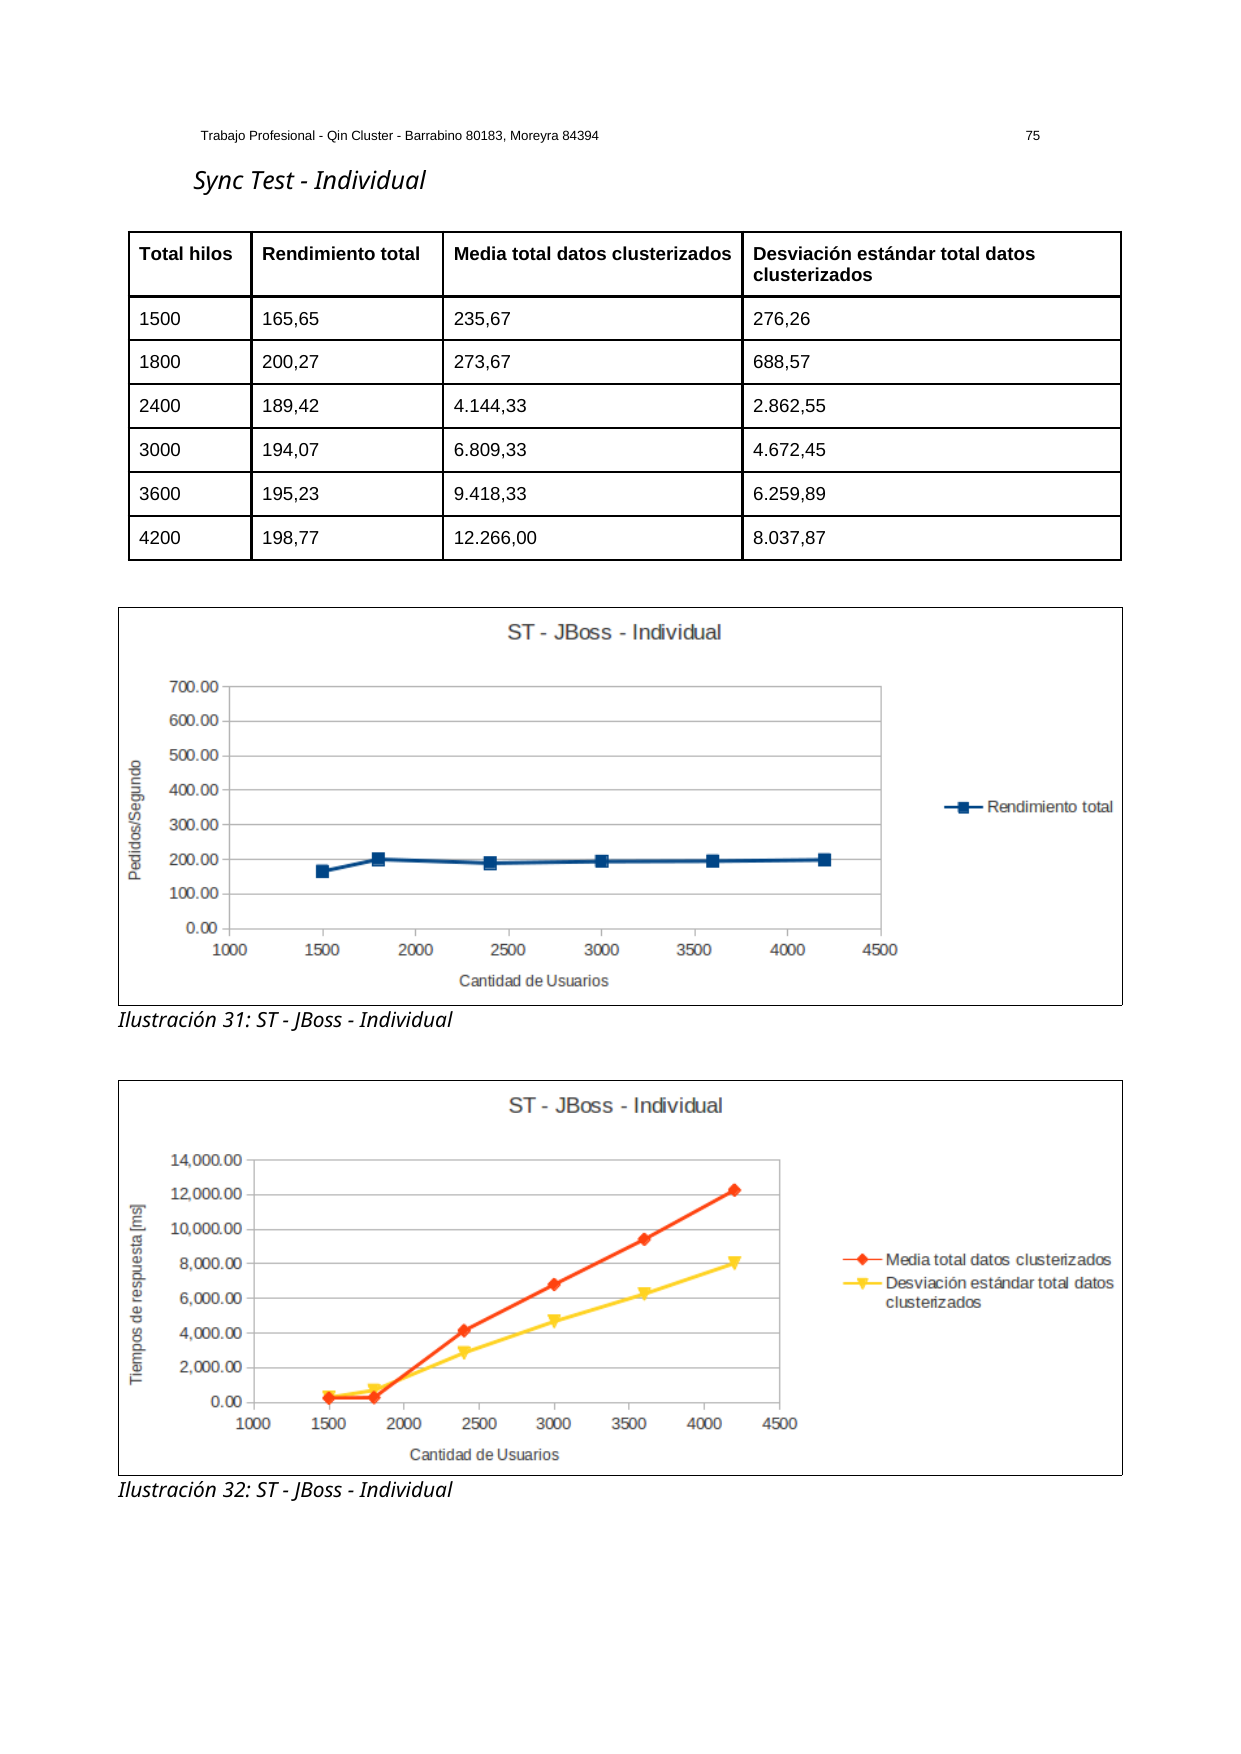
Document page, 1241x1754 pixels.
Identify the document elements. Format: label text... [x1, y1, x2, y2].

table_cell 2400 [130, 385, 250, 427]
picture [121, 1082, 1120, 1472]
table_cell 4.672,45 [744, 429, 1120, 471]
text Sync Test - Individual [118, 162, 1122, 197]
table_cell 194,07 [253, 429, 442, 471]
table_cell 2.862,55 [744, 385, 1120, 427]
table_cell 195,23 [253, 473, 442, 515]
table_cell 4200 [130, 517, 250, 558]
table_cell 1500 [130, 298, 250, 339]
table_cell 9.418,33 [444, 473, 741, 515]
text Ilustración 31: ST - JBoss - Individual [118, 1006, 1122, 1033]
table_header Total hilos [130, 233, 250, 295]
picture [121, 610, 1120, 1002]
table_cell 12.266,00 [444, 517, 741, 558]
table_cell 6.259,89 [744, 473, 1120, 515]
table_header Rendimiento total [253, 233, 442, 295]
table_cell 273,67 [444, 341, 741, 383]
table_cell 189,42 [253, 385, 442, 427]
table_cell 198,77 [253, 517, 442, 558]
table_cell 235,67 [444, 298, 741, 339]
text Ilustración 32: ST - JBoss - Individual [118, 1476, 1122, 1503]
table_cell 276,26 [744, 298, 1120, 339]
table_cell 3000 [130, 429, 250, 471]
table_cell 688,57 [744, 341, 1120, 383]
table_cell 3600 [130, 473, 250, 515]
table_cell 200,27 [253, 341, 442, 383]
table_header Desviación estándar total datos clusterizados [744, 233, 1120, 295]
table_cell 8.037,87 [744, 517, 1120, 558]
table_cell 165,65 [253, 298, 442, 339]
table_cell 6.809,33 [444, 429, 741, 471]
table_header Media total datos clusterizados [444, 233, 741, 295]
table_cell 4.144,33 [444, 385, 741, 427]
table_cell 1800 [130, 341, 250, 383]
